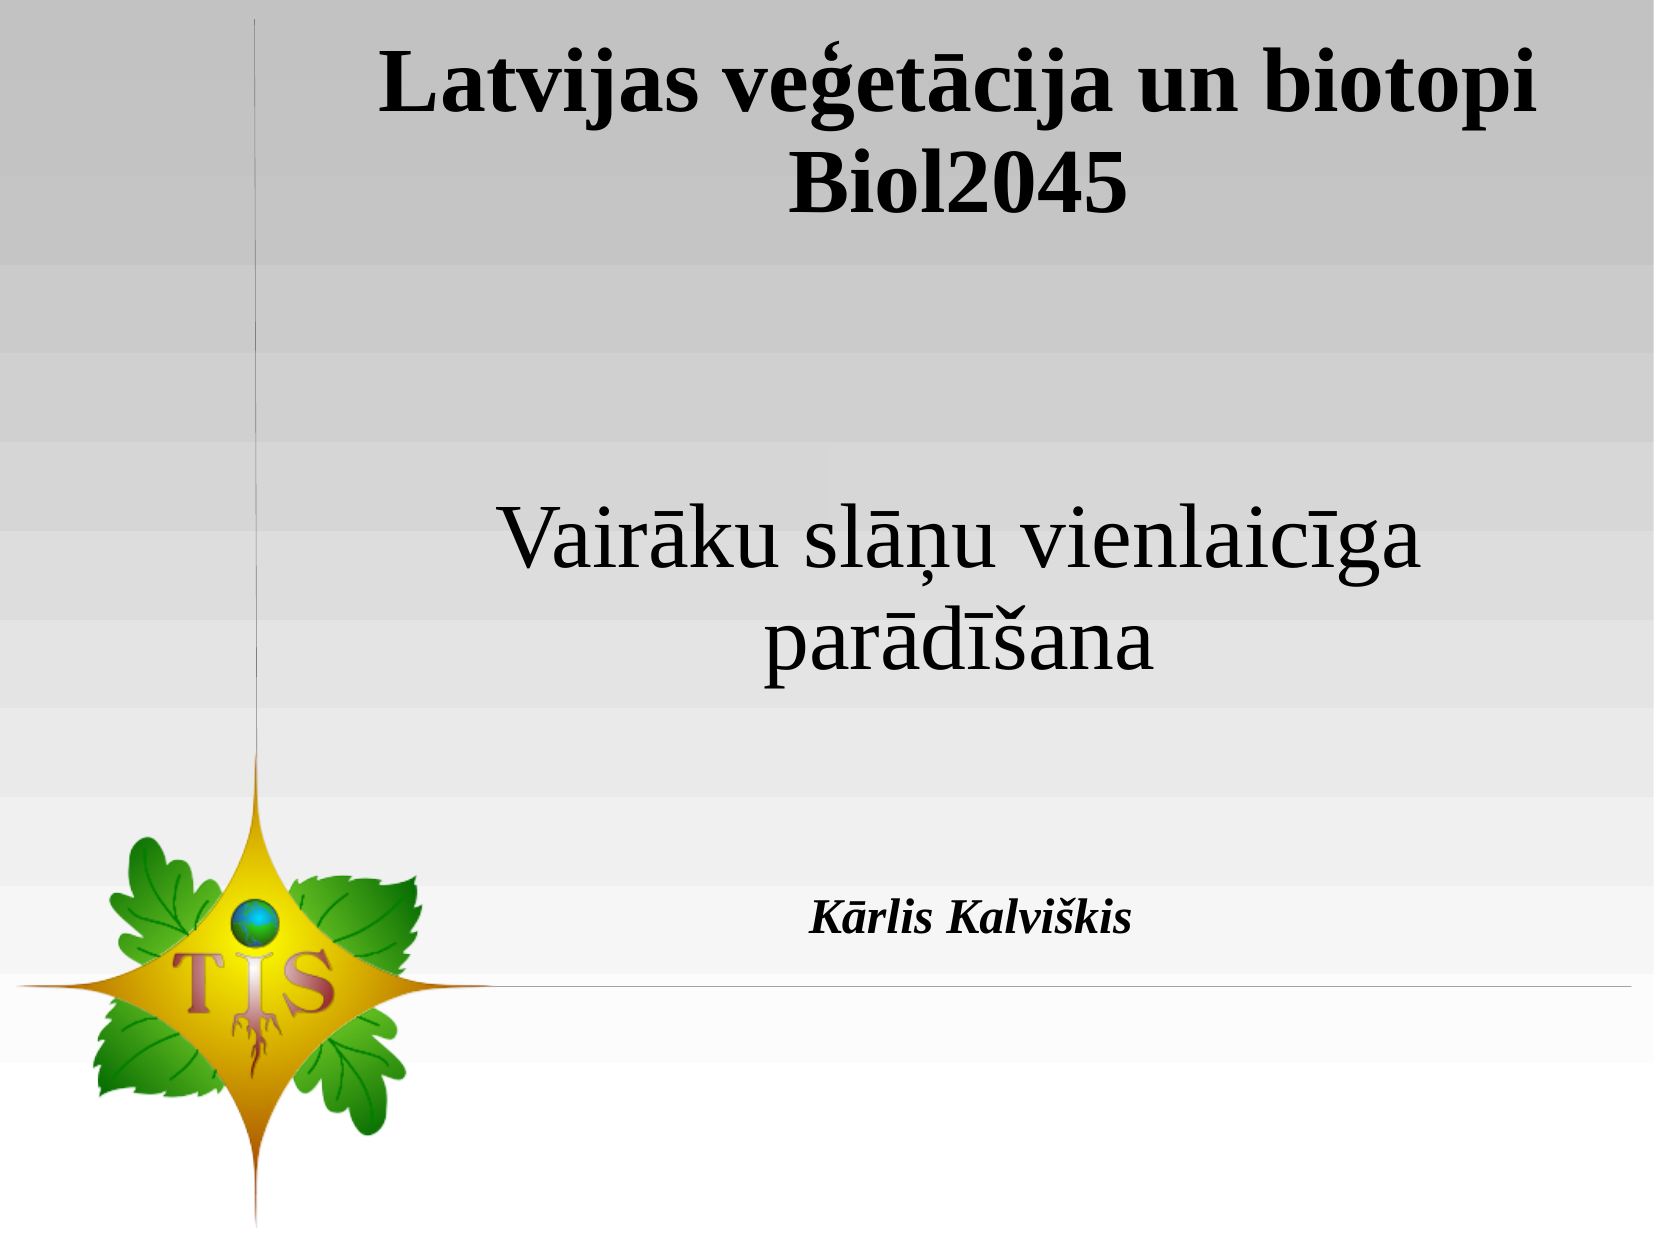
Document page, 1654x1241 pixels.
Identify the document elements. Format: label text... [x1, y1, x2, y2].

picture [0, 0, 1654, 1241]
title Vairāku slāņu vienlaicīga parādīšana [295, 314, 1625, 861]
